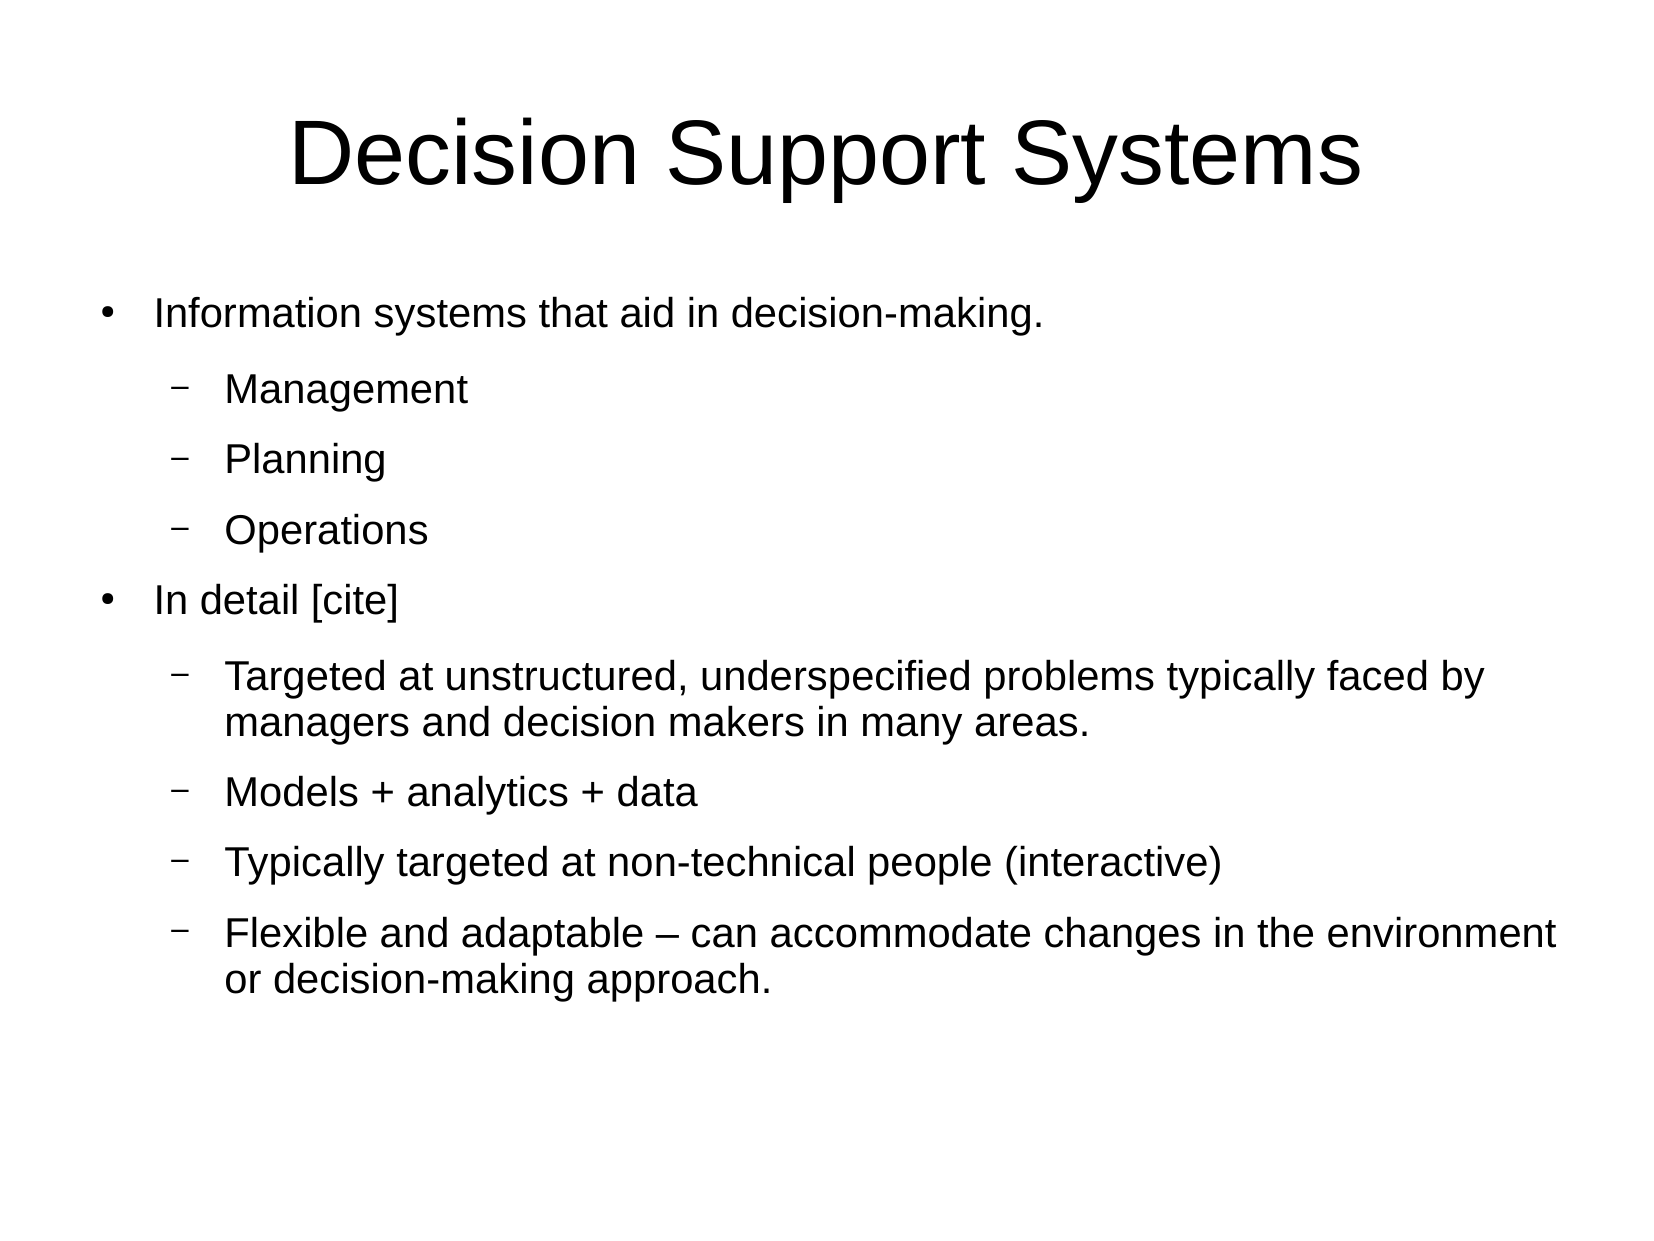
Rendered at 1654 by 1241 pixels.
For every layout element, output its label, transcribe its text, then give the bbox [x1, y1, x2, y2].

list Information systems that aid in decision-making. Management Planning Operations In detail [cite] Targeted at unstructured, underspecified problems typically faced by managers and decision makers in many areas. Models + analytics + data Typically targeted at non-technical people (interactive) Flexible and adaptable – can accommodate changes in the environment or decision-making approach. [82, 290, 1571, 1010]
title Decision Support Systems [82, 49, 1571, 257]
